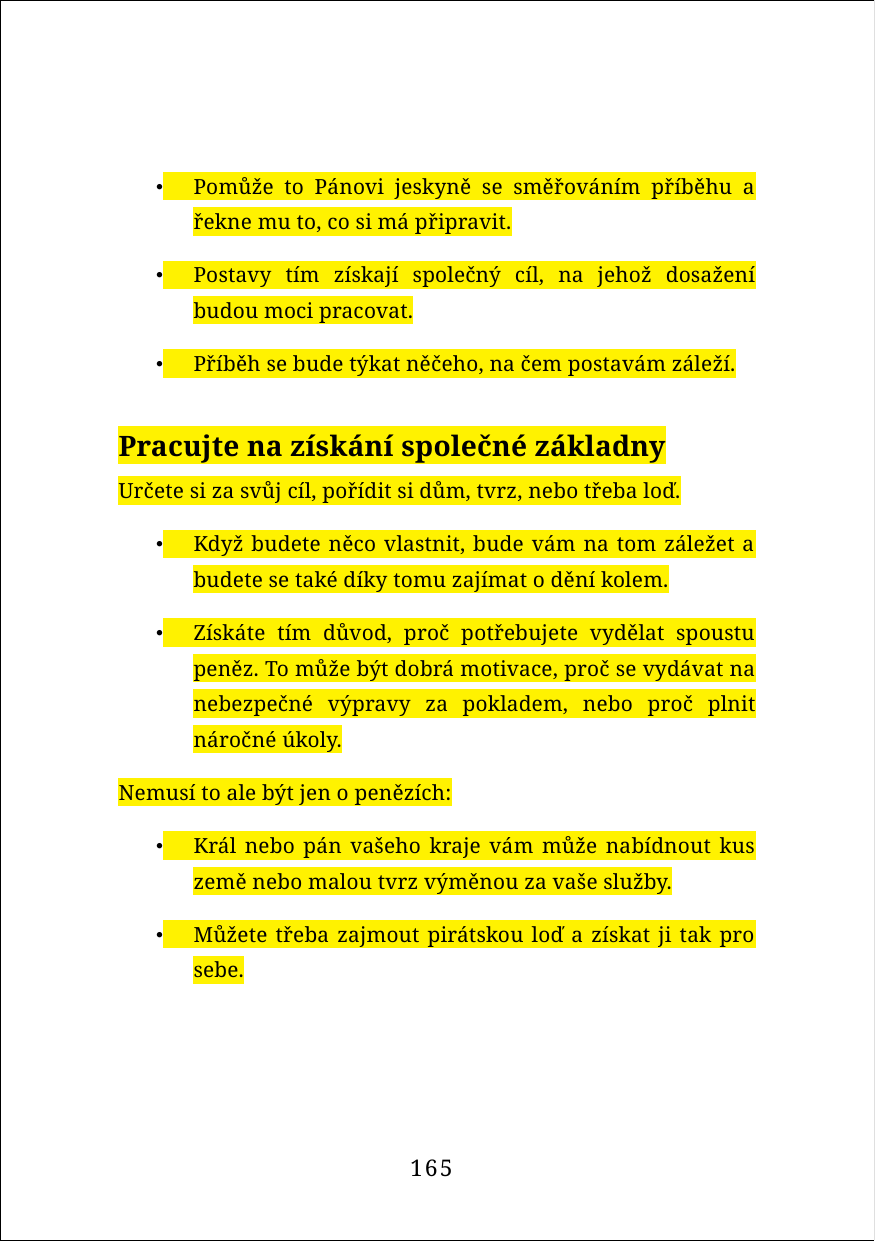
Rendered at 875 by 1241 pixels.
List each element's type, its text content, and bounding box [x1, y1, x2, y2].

subtitle Pracujte na získání společné základny [118, 426, 756, 464]
list Můžete třeba zajmout pirátskou loď a získat ji tak pro sebe. [156, 920, 756, 984]
list Král nebo pán vašeho kraje vám může nabídnout kus země nebo malou tvrz výměnou za vaše služby. [156, 831, 756, 895]
list Získáte tím důvod, proč potřebujete vydělat spoustu peněz. To může být dobrá motivace, proč se vydávat na nebezpečné výpravy za pokladem, nebo proč plnit náročné úkoly. [156, 618, 756, 753]
list Pomůže to Pánovi jeskyně se směřováním příběhu a řekne mu to, co si má připravit. [156, 172, 756, 236]
list Postavy tím získají společný cíl, na jehož dosažení budou moci pracovat. [156, 261, 756, 324]
list Když budete něco vlastnit, bude vám na tom záležet a budete se také díky tomu zajímat o dění kolem. [156, 529, 756, 593]
text Nemusí to ale být jen o penězích: [118, 778, 756, 806]
text Určete si za svůj cíl, pořídit si dům, tvrz, nebo třeba loď. [118, 476, 756, 505]
list Příběh se bude týkat něčeho, na čem postavám záleží. [156, 349, 756, 378]
